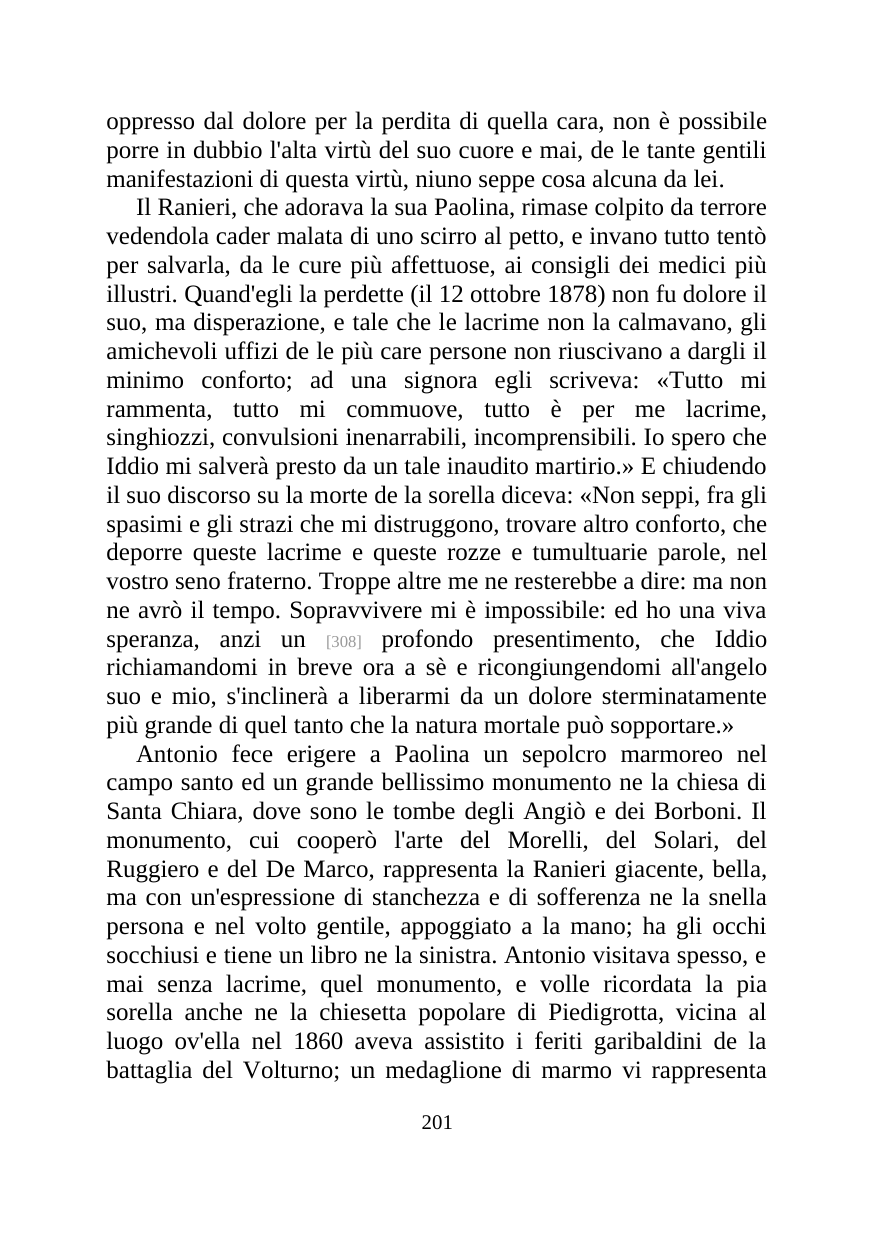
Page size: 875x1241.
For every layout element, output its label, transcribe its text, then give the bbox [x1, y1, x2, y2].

text oppresso dal dolore per la perdita di quella cara, non è possibile porre in dubbio l'alta virtù del suo cuore e mai, de le tante gentili manifestazioni di questa virtù, niuno seppe cosa alcuna da lei. [106, 106, 768, 192]
text Antonio fece erigere a Paolina un sepolcro marmoreo nel campo santo ed un grande bellissimo monumento ne la chiesa di Santa Chiara, dove sono le tombe degli Angiò e dei Borboni. Il monumento, cui cooperò l'arte del Morelli, del Solari, del Ruggiero e del De Marco, rappresenta la Ranieri giacente, bella, ma con un'espressione di stanchezza e di sofferenza ne la snella persona e nel volto gentile, appoggiato a la mano; ha gli occhi socchiusi e tiene un libro ne la sinistra. Antonio visitava spesso, e mai senza lacrime, quel monumento, e volle ricordata la pia sorella anche ne la chiesetta popolare di Piedigrotta, vicina al luogo ov'ella nel 1860 aveva assistito i feriti garibaldini de la battaglia del Volturno; un medaglione di marmo vi rappresenta [106, 739, 768, 1084]
text Il Ranieri, che adorava la sua Paolina, rimase colpito da terrore vedendola cader malata di uno scirro al petto, e invano tutto tentò per salvarla, da le cure più affettuose, ai consigli dei medici più illustri. Quand'egli la perdette (il 12 ottobre 1878) non fu dolore il suo, ma disperazione, e tale che le lacrime non la calmavano, gli amichevoli uffizi de le più care persone non riuscivano a dargli il minimo conforto; ad una signora egli scriveva: «Tutto mi rammenta, tutto mi commuove, tutto è per me lacrime, singhiozzi, convulsioni inenarrabili, incomprensibili. Io spero che Iddio mi salverà presto da un tale inaudito martirio.» E chiudendo il suo discorso su la morte de la sorella diceva: «Non seppi, fra gli spasimi e gli strazi che mi distruggono, trovare altro conforto, che deporre queste lacrime e queste rozze e tumultuarie parole, nel vostro seno fraterno. Troppe altre me ne resterebbe a dire: ma non ne avrò il tempo. Sopravvivere mi è impossibile: ed ho una viva speranza, anzi un [308] profondo presentimento, che Iddio richiamandomi in breve ora a sè e ricongiungendomi all'angelo suo e mio, s'inclinerà a liberarmi da un dolore sterminatamente più grande di quel tanto che la natura mortale può sopportare.» [106, 192, 768, 739]
